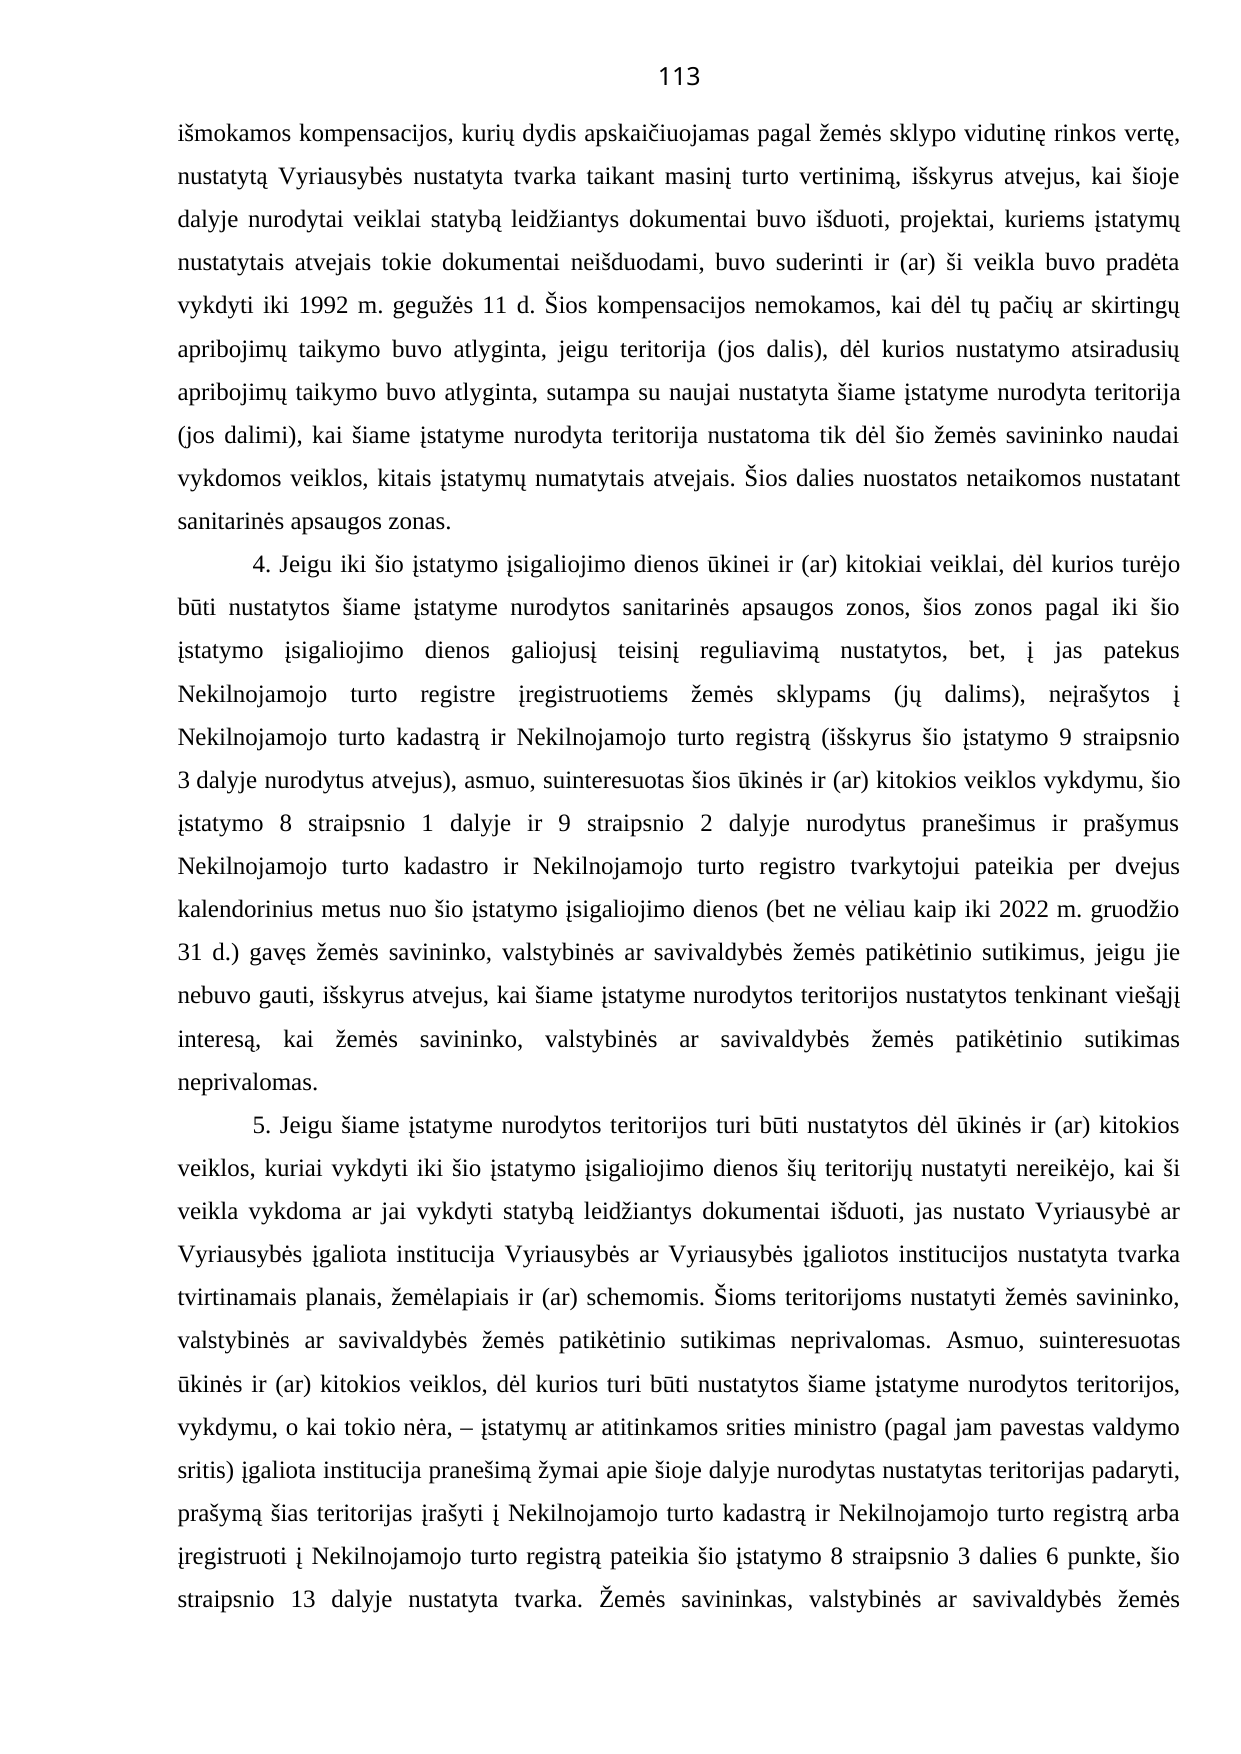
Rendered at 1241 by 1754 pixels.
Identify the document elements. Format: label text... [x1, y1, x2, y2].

text 5. Jeigu šiame įstatyme nurodytos teritorijos turi būti nustatytos dėl ūkinės ir (ar) kitokios veiklos, kuriai vykdyti iki šio įstatymo įsigaliojimo dienos šių teritorijų nustatyti nereikėjo, kai ši veikla vykdoma ar jai vykdyti statybą leidžiantys dokumentai išduoti, jas nustato Vyriausybė ar Vyriausybės įgaliota institucija Vyriausybės ar Vyriausybės įgaliotos institucijos nustatyta tvarka tvirtinamais planais, žemėlapiais ir (ar) schemomis. Šioms teritorijoms nustatyti žemės savininko, valstybinės ar savivaldybės žemės patikėtinio sutikimas neprivalomas. Asmuo, suinteresuotas ūkinės ir (ar) kitokios veiklos, dėl kurios turi būti nustatytos šiame įstatyme nurodytos teritorijos, vykdymu, o kai tokio nėra, – įstatymų ar atitinkamos srities ministro (pagal jam pavestas valdymo sritis) įgaliota institucija pranešimą žymai apie šioje dalyje nurodytas nustatytas teritorijas padaryti, prašymą šias teritorijas įrašyti į Nekilnojamojo turto kadastrą ir Nekilnojamojo turto registrą arba įregistruoti į Nekilnojamojo turto registrą pateikia šio įstatymo 8 straipsnio 3 dalies 6 punkte, šio straipsnio 13 dalyje nustatyta tvarka. Žemės savininkas, valstybinės ar savivaldybės žemės [177, 1110, 1181, 1613]
text 4. Jeigu iki šio įstatymo įsigaliojimo dienos ūkinei ir (ar) kitokiai veiklai, dėl kurios turėjo būti nustatytos šiame įstatyme nurodytos sanitarinės apsaugos zonos, šios zonos pagal iki šio įstatymo įsigaliojimo dienos galiojusį teisinį reguliavimą nustatytos, bet, į jas patekus Nekilnojamojo turto registre įregistruotiems žemės sklypams (jų dalims), neįrašytos į Nekilnojamojo turto kadastrą ir Nekilnojamojo turto registrą (išskyrus šio įstatymo 9 straipsnio 3 dalyje nurodytus atvejus), asmuo, suinteresuotas šios ūkinės ir (ar) kitokios veiklos vykdymu, šio įstatymo 8 straipsnio 1 dalyje ir 9 straipsnio 2 dalyje nurodytus pranešimus ir prašymus Nekilnojamojo turto kadastro ir Nekilnojamojo turto registro tvarkytojui pateikia per dvejus kalendorinius metus nuo šio įstatymo įsigaliojimo dienos (bet ne vėliau kaip iki 2022 m. gruodžio 31 d.) gavęs žemės savininko, valstybinės ar savivaldybės žemės patikėtinio sutikimus, jeigu jie nebuvo gauti, išskyrus atvejus, kai šiame įstatyme nurodytos teritorijos nustatytos tenkinant viešąjį interesą, kai žemės savininko, valstybinės ar savivaldybės žemės patikėtinio sutikimas neprivalomas. [177, 549, 1181, 1096]
text išmokamos kompensacijos, kurių dydis apskaičiuojamas pagal žemės sklypo vidutinę rinkos vertę, nustatytą Vyriausybės nustatyta tvarka taikant masinį turto vertinimą, išskyrus atvejus, kai šioje dalyje nurodytai veiklai statybą leidžiantys dokumentai buvo išduoti, projektai, kuriems įstatymų nustatytais atvejais tokie dokumentai neišduodami, buvo suderinti ir (ar) ši veikla buvo pradėta vykdyti iki 1992 m. gegužės 11 d. Šios kompensacijos nemokamos, kai dėl tų pačių ar skirtingų apribojimų taikymo buvo atlyginta, jeigu teritorija (jos dalis), dėl kurios nustatymo atsiradusių apribojimų taikymo buvo atlyginta, sutampa su naujai nustatyta šiame įstatyme nurodyta teritorija (jos dalimi), kai šiame įstatyme nurodyta teritorija nustatoma tik dėl šio žemės savininko naudai vykdomos veiklos, kitais įstatymų numatytais atvejais. Šios dalies nuostatos netaikomos nustatant sanitarinės apsaugos zonas. [177, 118, 1181, 535]
